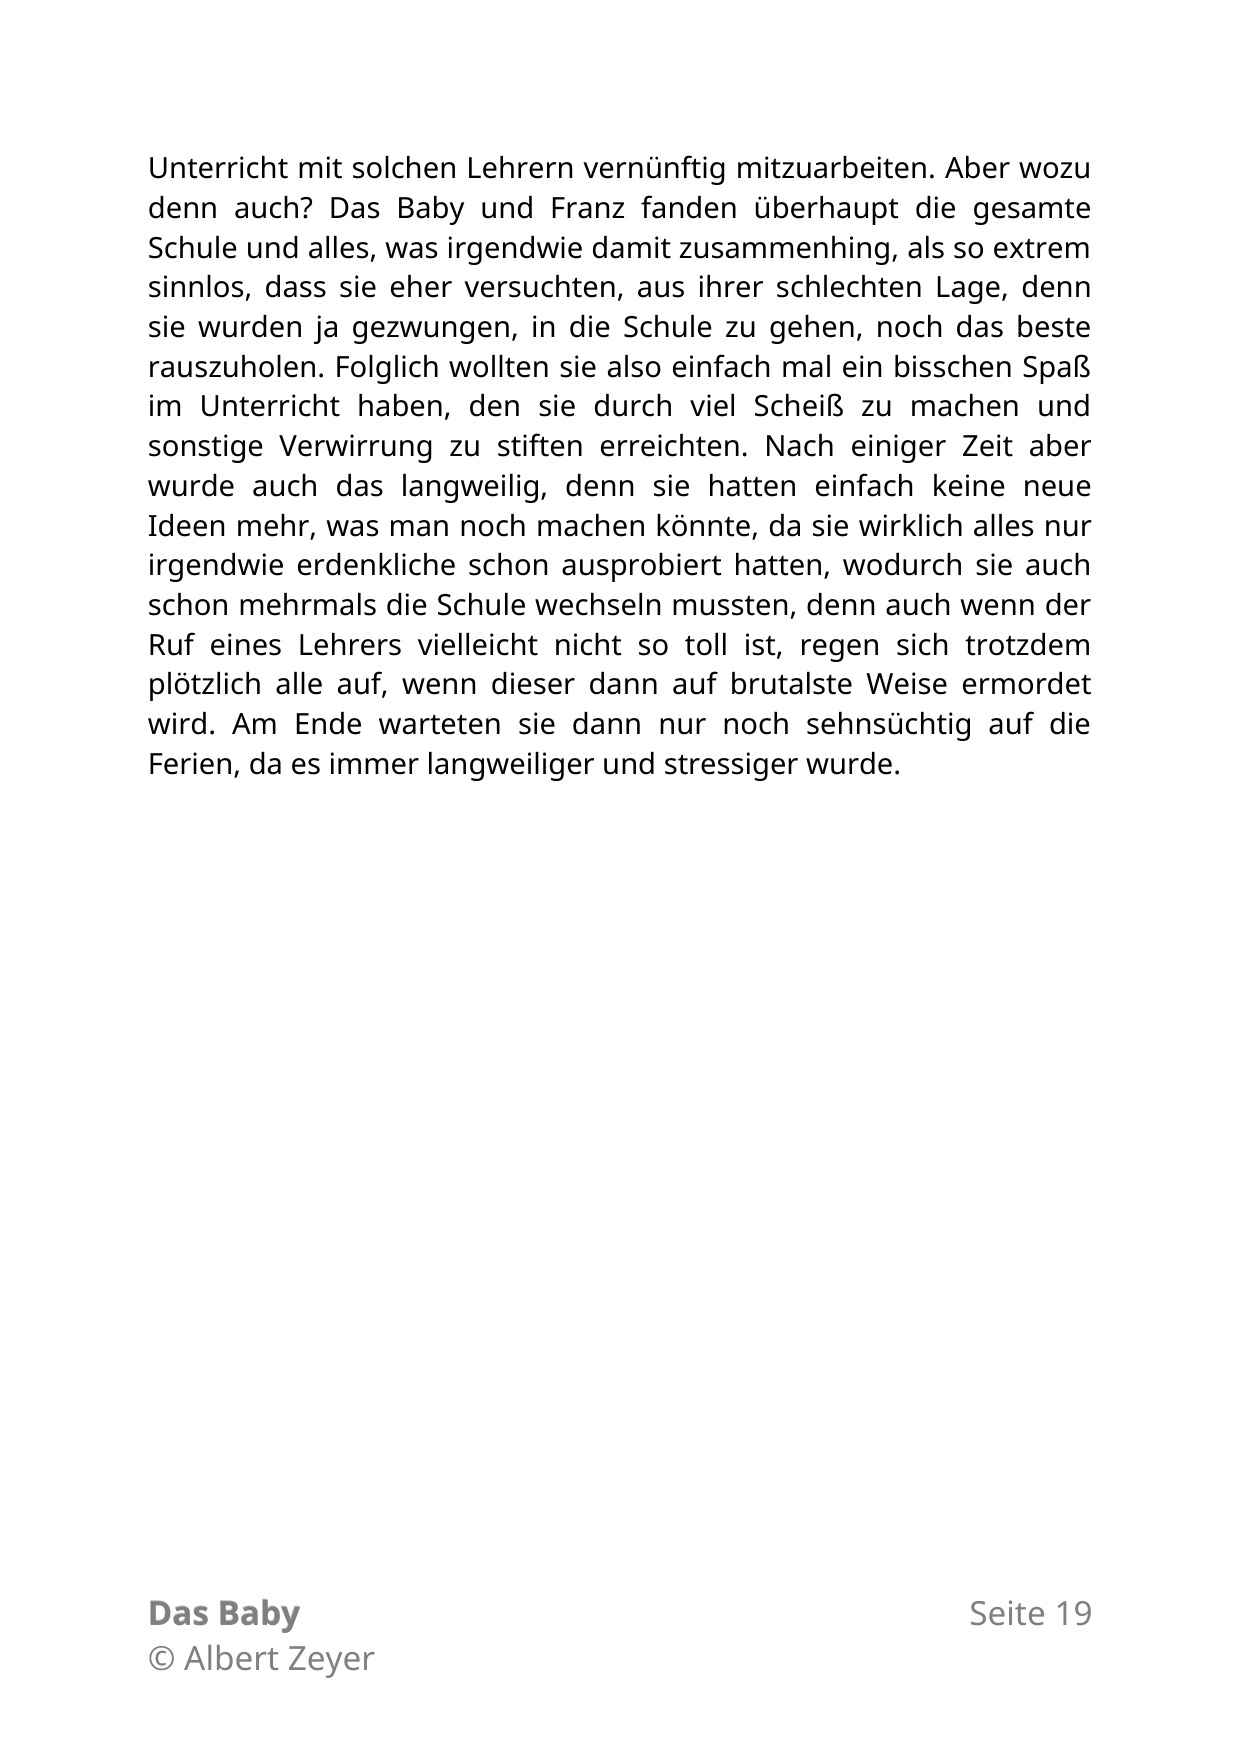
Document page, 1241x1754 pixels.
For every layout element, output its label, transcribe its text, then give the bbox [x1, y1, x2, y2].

text Unterricht mit solchen Lehrern vernünftig mitzuarbeiten. Aber wozu denn auch? Das Baby und Franz fanden überhaupt die gesamte Schule und alles, was irgendwie damit zusammenhing, als so extrem sinnlos, dass sie eher versuchten, aus ihrer schlechten Lage, denn sie wurden ja gezwungen, in die Schule zu gehen, noch das beste rauszuholen. Folglich wollten sie also einfach mal ein bisschen Spaß im Unterricht haben, den sie durch viel Scheiß zu machen und sonstige Verwirrung zu stiften erreichten. Nach einiger Zeit aber wurde auch das langweilig, denn sie hatten einfach keine neue Ideen mehr, was man noch machen könnte, da sie wirklich alles nur irgendwie erdenkliche schon ausprobiert hatten, wodurch sie auch schon mehrmals die Schule wechseln mussten, denn auch wenn der Ruf eines Lehrers vielleicht nicht so toll ist, regen sich trotzdem plötzlich alle auf, wenn dieser dann auf brutalste Weise ermordet wird. Am Ende warteten sie dann nur noch sehnsüchtig auf die Ferien, da es immer langweiliger und stressiger wurde. [148, 148, 1092, 783]
